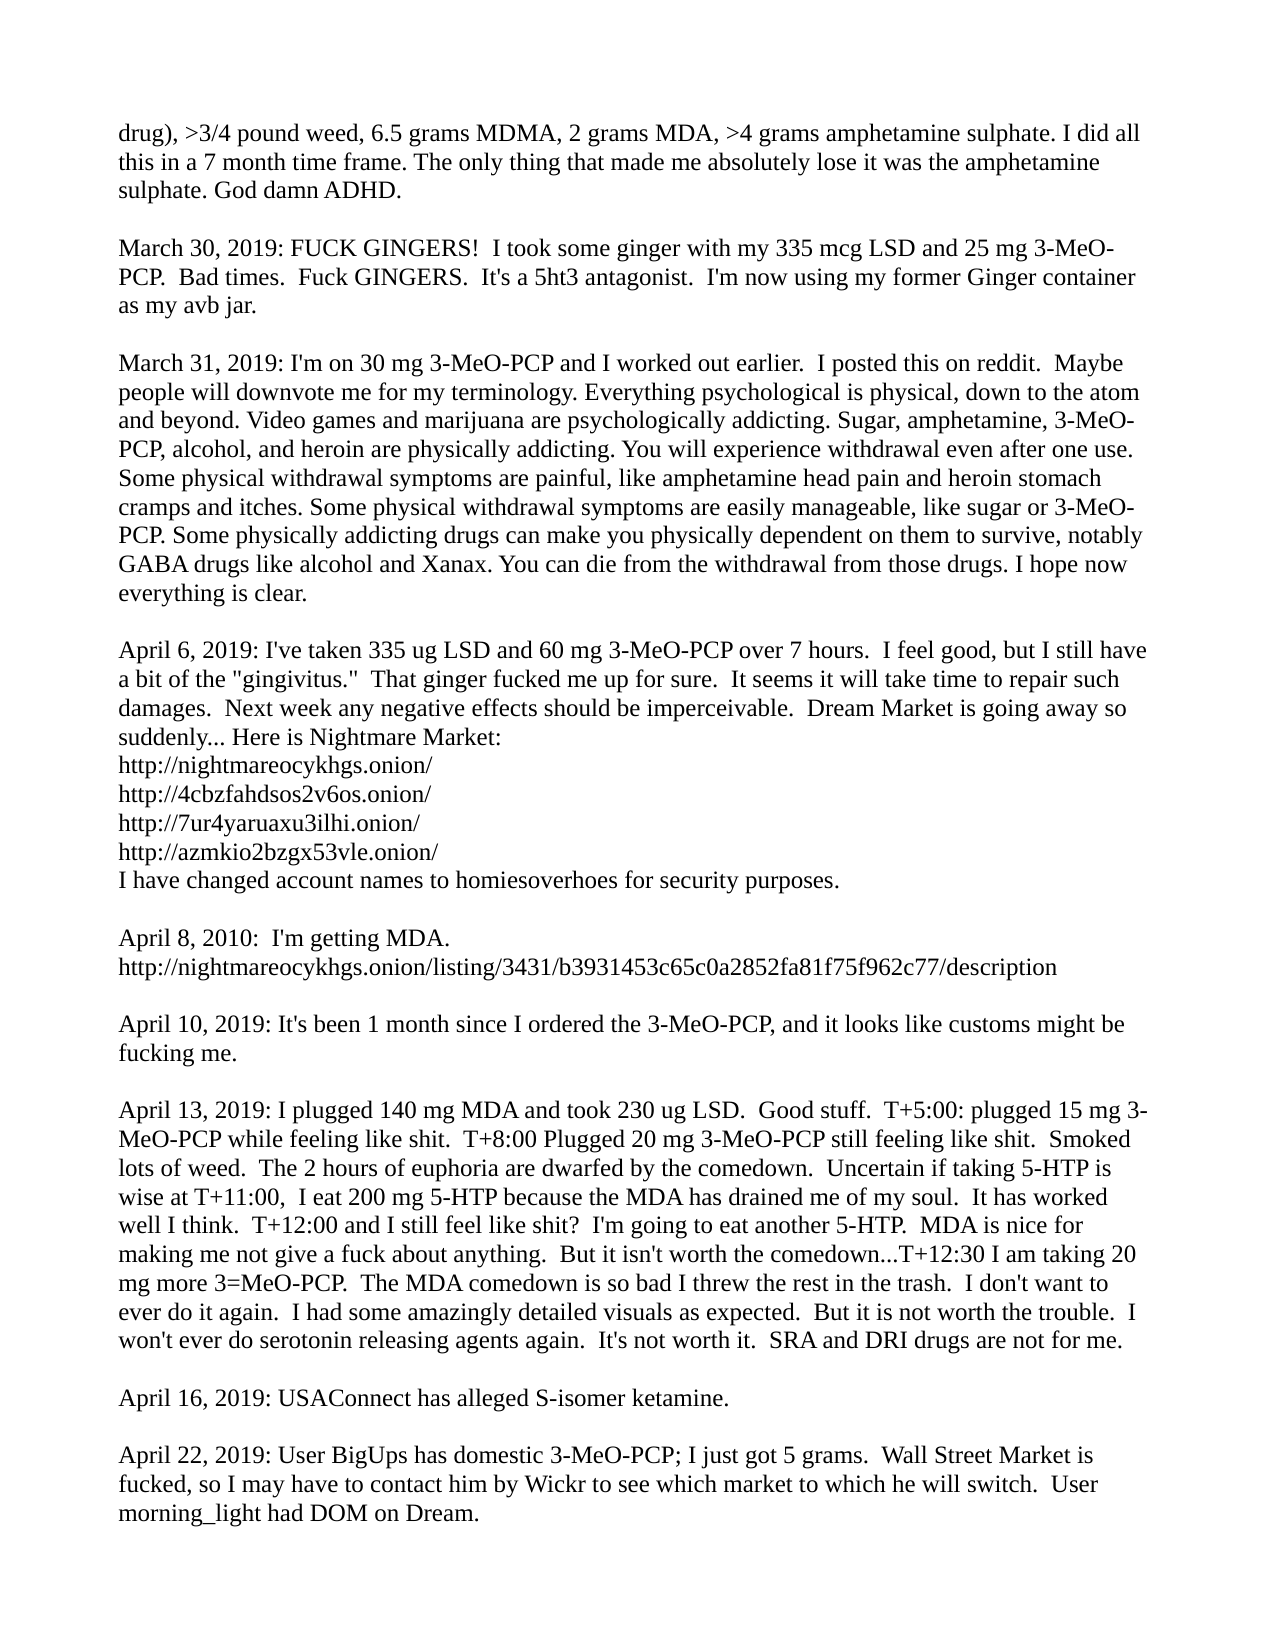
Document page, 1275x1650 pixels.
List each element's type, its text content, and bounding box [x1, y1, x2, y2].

text March 30, 2019: FUCK GINGERS! I took some ginger with my 335 mcg LSD and 25 mg 3-MeO-PCP. Bad times. Fuck GINGERS. It's a 5ht3 antagonist. I'm now using my former Ginger container as my avb jar. [118, 233, 1157, 319]
text April 22, 2019: User BigUps has domestic 3-MeO-PCP; I just got 5 grams. Wall Street Market is fucked, so I may have to contact him by Wickr to see which market to which he will switch. User morning_light had DOM on Dream. [118, 1441, 1157, 1527]
text April 16, 2019: USAConnect has alleged S-isomer ketamine. [118, 1383, 1157, 1412]
text I have changed account names to homiesoverhoes for security purposes. [118, 866, 1157, 894]
text April 10, 2019: It's been 1 month since I ordered the 3-MeO-PCP, and it looks like customs might be fucking me. [118, 1009, 1157, 1067]
text March 31, 2019: I'm on 30 mg 3-MeO-PCP and I worked out earlier. I posted this on reddit. Maybe people will downvote me for my terminology. Everything psychological is physical, down to the atom and beyond. Video games and marijuana are psychologically addicting. Sugar, amphetamine, 3-MeO-PCP, alcohol, and heroin are physically addicting. You will experience withdrawal even after one use. Some physical withdrawal symptoms are painful, like amphetamine head pain and heroin stomach cramps and itches. Some physical withdrawal symptoms are easily manageable, like sugar or 3-MeO-PCP. Some physically addicting drugs can make you physically dependent on them to survive, notably GABA drugs like alcohol and Xanax. You can die from the withdrawal from those drugs. I hope now everything is clear. [118, 348, 1157, 607]
text April 8, 2010: I'm getting MDA. [118, 923, 1157, 952]
text drug), >3/4 pound weed, 6.5 grams MDMA, 2 grams MDA, >4 grams amphetamine sulphate. I did all this in a 7 month time frame. The only thing that made me absolutely lose it was the amphetamine sulphate. God damn ADHD. [118, 118, 1157, 204]
text http://azmkio2bzgx53vle.onion/ [118, 837, 1157, 866]
text http://4cbzfahdsos2v6os.onion/ [118, 779, 1157, 808]
text http://nightmareocykhgs.onion/ [118, 751, 1157, 779]
text http://nightmareocykhgs.onion/listing/3431/b3931453c65c0a2852fa81f75f962c77/description [118, 952, 1157, 981]
text http://7ur4yaruaxu3ilhi.onion/ [118, 808, 1157, 837]
text April 6, 2019: I've taken 335 ug LSD and 60 mg 3-MeO-PCP over 7 hours. I feel good, but I still have a bit of the "gingivitus." That ginger fucked me up for sure. It seems it will take time to repair such damages. Next week any negative effects should be imperceivable. Dream Market is going away so suddenly... Here is Nightmare Market: [118, 636, 1157, 751]
text April 13, 2019: I plugged 140 mg MDA and took 230 ug LSD. Good stuff. T+5:00: plugged 15 mg 3-MeO-PCP while feeling like shit. T+8:00 Plugged 20 mg 3-MeO-PCP still feeling like shit. Smoked lots of weed. The 2 hours of euphoria are dwarfed by the comedown. Uncertain if taking 5-HTP is wise at T+11:00, I eat 200 mg 5-HTP because the MDA has drained me of my soul. It has worked well I think. T+12:00 and I still feel like shit? I'm going to eat another 5-HTP. MDA is nice for making me not give a fuck about anything. But it isn't worth the comedown...T+12:30 I am taking 20 mg more 3=MeO-PCP. The MDA comedown is so bad I threw the rest in the trash. I don't want to ever do it again. I had some amazingly detailed visuals as expected. But it is not worth the trouble. I won't ever do serotonin releasing agents again. It's not worth it. SRA and DRI drugs are not for me. [118, 1096, 1157, 1354]
